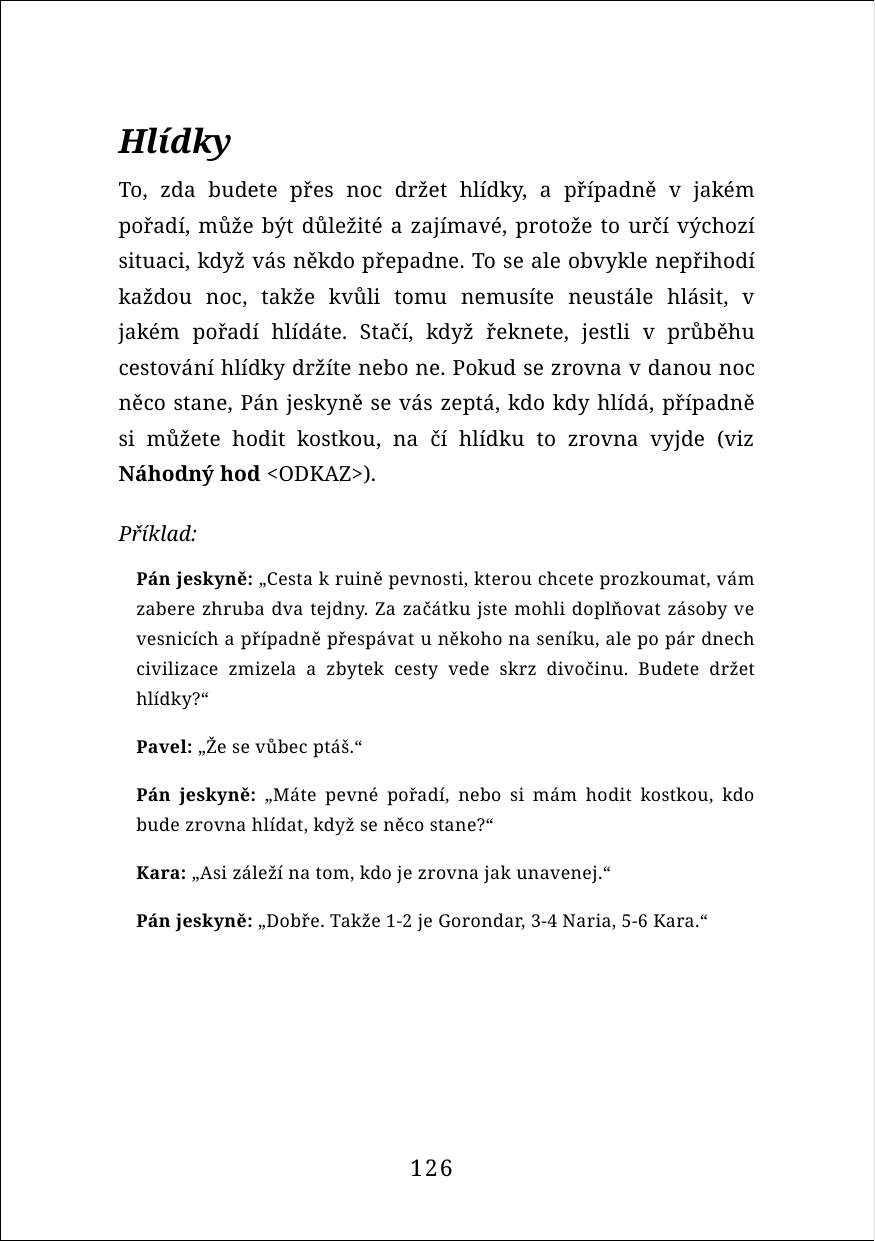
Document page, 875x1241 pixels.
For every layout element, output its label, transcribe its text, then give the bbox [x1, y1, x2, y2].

subtitle Hlídky [118, 118, 756, 164]
text Příklad: [118, 519, 756, 547]
text Pavel: „Že se vůbec ptáš.“ [136, 735, 756, 759]
text Pán jeskyně: „Cesta k ruině pevnosti, kterou chcete prozkoumat, vám zabere zhruba dva tejdny. Za začátku jste mohli doplňovat zásoby ve vesnicích a případně přespávat u někoho na seníku, ale po pár dnech civilizace zmizela a zbytek cesty vede skrz divočinu. Budete držet hlídky?“ [136, 566, 756, 711]
text Kara: „Asi záleží na tom, kdo je zrovna jak unavenej.“ [136, 861, 756, 885]
text To, zda budete přes noc držet hlídky, a případně v jakém pořadí, může být důležité a zajímavé, protože to určí výchozí situaci, když vás někdo přepadne. To se ale obvykle nepřihodí každou noc, takže kvůli tomu nemusíte neustále hlásit, v jakém pořadí hlídáte. Stačí, když řeknete, jestli v průběhu cestování hlídky držíte nebo ne. Pokud se zrovna v danou noc něco stane, Pán jeskyně se vás zeptá, kdo kdy hlídá, případně si můžete hodit kostkou, na čí hlídku to zrovna vyjde (viz Náhodný hod <ODKAZ>). [118, 175, 756, 488]
text Pán jeskyně: „Máte pevné pořadí, nebo si mám hodit kostkou, kdo bude zrovna hlídat, když se něco stane?“ [136, 783, 756, 837]
text Pán jeskyně: „Dobře. Takže 1-2 je Gorondar, 3-4 Naria, 5-6 Kara.“ [136, 909, 756, 933]
